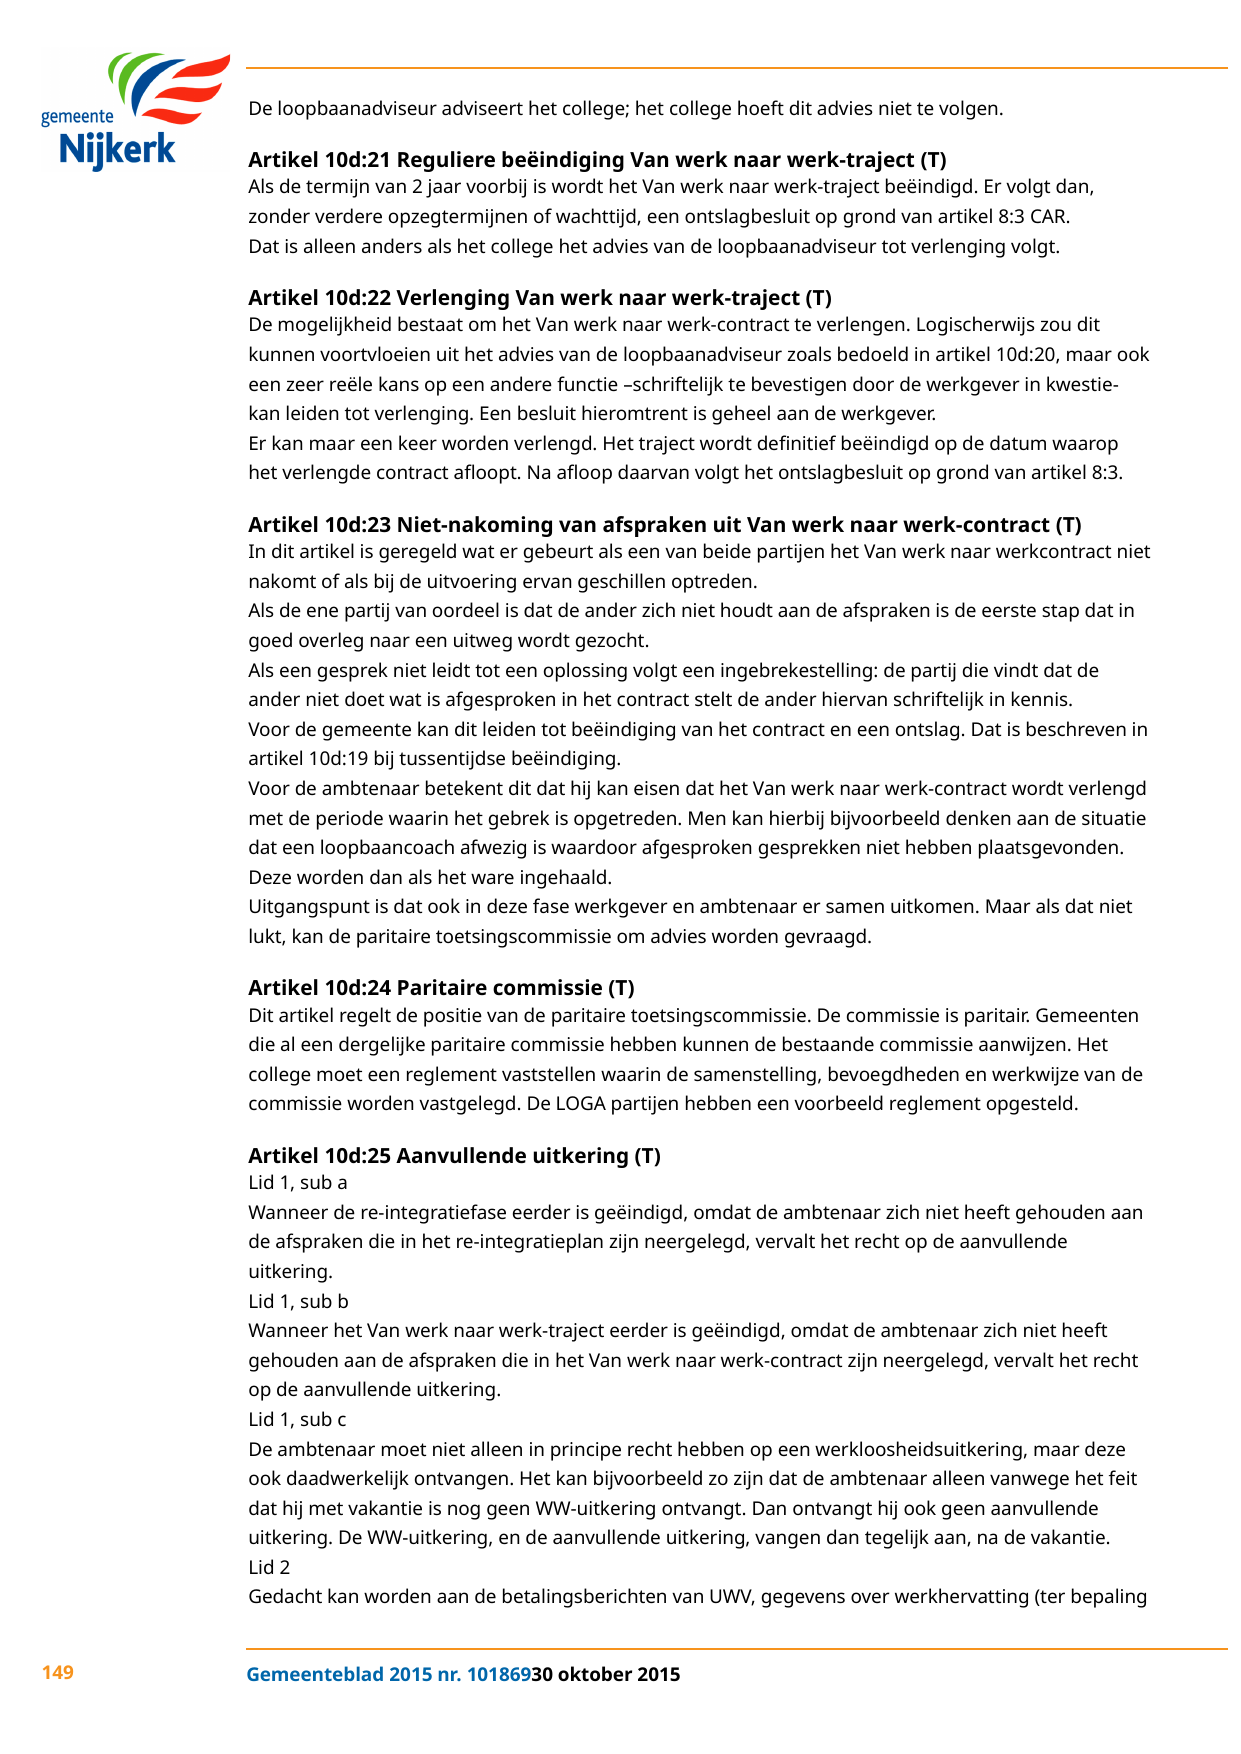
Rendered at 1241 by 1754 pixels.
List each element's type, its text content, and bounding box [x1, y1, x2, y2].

text Als de ene partij van oordeel is dat de ander zich niet houdt aan de afspraken is de eerste stap dat in goed overleg naar een uitweg wordt gezocht. [248, 598, 1152, 653]
text Artikel 10d:21 Reguliere beëindiging Van werk naar werk-traject (T) [248, 145, 1152, 174]
text Artikel 10d:25 Aanvullende uitkering (T) [248, 1141, 1152, 1169]
text Dat is alleen anders als het college het advies van de loopbaanadviseur tot verlenging volgt. [248, 233, 1152, 258]
text Dit artikel regelt de positie van de paritaire toetsingscommissie. De commissie is paritair. Gemeenten die al een dergelijke paritaire commissie hebben kunnen de bestaande commissie aanwijzen. Het college moet een reglement vaststellen waarin de samenstelling, bevoegdheden en werkwijze van de commissie worden vastgelegd. De LOGA partijen hebben een voorbeeld reglement opgesteld. [248, 1002, 1152, 1116]
text Als een gesprek niet leidt tot een oplossing volgt een ingebrekestelling: de partij die vindt dat de ander niet doet wat is afgesproken in het contract stelt de ander hiervan schriftelijk in kennis. [248, 657, 1152, 712]
text De ambtenaar moet niet alleen in principe recht hebben op een werkloosheidsuitkering, maar deze ook daadwerkelijk ontvangen. Het kan bijvoorbeeld zo zijn dat de ambtenaar alleen vanwege het feit dat hij met vakantie is nog geen WW-uitkering ontvangt. Dan ontvangt hij ook geen aanvullende uitkering. De WW-uitkering, en de aanvullende uitkering, vangen dan tegelijk aan, na de vakantie. [248, 1436, 1152, 1550]
text Als de termijn van 2 jaar voorbij is wordt het Van werk naar werk-traject beëindigd. Er volgt dan, zonder verdere opzegtermijnen of wachttijd, een ontslagbesluit op grond van artikel 8:3 CAR. [248, 174, 1152, 229]
text Lid 1, sub b [248, 1288, 1152, 1313]
text Wanneer het Van werk naar werk-traject eerder is geëindigd, omdat de ambtenaar zich niet heeft gehouden aan de afspraken die in het Van werk naar werk-contract zijn neergelegd, vervalt het recht op de aanvullende uitkering. [248, 1317, 1152, 1402]
text Lid 1, sub c [248, 1406, 1152, 1432]
text Lid 1, sub a [248, 1169, 1152, 1195]
text Gedacht kan worden aan de betalingsberichten van UWV, gegevens over werkhervatting (ter bepaling [248, 1584, 1152, 1609]
text Voor de gemeente kan dit leiden tot beëindiging van het contract en een ontslag. Dat is beschreven in artikel 10d:19 bij tussentijdse beëindiging. [248, 716, 1152, 771]
text De mogelijkheid bestaat om het Van werk naar werk-contract te verlengen. Logischerwijs zou dit kunnen voortvloeien uit het advies van de loopbaanadviseur zoals bedoeld in artikel 10d:20, maar ook een zeer reële kans op een andere functie –schriftelijk te bevestigen door de werkgever in kwestie- kan leiden tot verlenging. Een besluit hieromtrent is geheel aan de werkgever. [248, 312, 1152, 426]
text Lid 2 [248, 1554, 1152, 1580]
text De loopbaanadviseur adviseert het college; het college hoeft dit advies niet te volgen. [248, 95, 1152, 121]
picture [41, 47, 231, 172]
text Er kan maar een keer worden verlengd. Het traject wordt definitief beëindigd op de datum waarop het verlengde contract afloopt. Na afloop daarvan volgt het ontslagbesluit op grond van artikel 8:3. [248, 430, 1152, 485]
text Artikel 10d:23 Niet-nakoming van afspraken uit Van werk naar werk-contract (T) [248, 510, 1152, 538]
text In dit artikel is geregeld wat er gebeurt als een van beide partijen het Van werk naar werkcontract niet nakomt of als bij de uitvoering ervan geschillen optreden. [248, 538, 1152, 594]
text Voor de ambtenaar betekent dit dat hij kan eisen dat het Van werk naar werk-contract wordt verlengd met de periode waarin het gebrek is opgetreden. Men kan hierbij bijvoorbeeld denken aan de situatie dat een loopbaancoach afwezig is waardoor afgesproken gesprekken niet hebben plaatsgevonden. Deze worden dan als het ware ingehaald. [248, 775, 1152, 889]
text Artikel 10d:22 Verlenging Van werk naar werk-traject (T) [248, 283, 1152, 312]
text Wanneer de re-integratiefase eerder is geëindigd, omdat de ambtenaar zich niet heeft gehouden aan de afspraken die in het re-integratieplan zijn neergelegd, vervalt het recht op de aanvullende uitkering. [248, 1199, 1152, 1284]
text Uitgangspunt is dat ook in deze fase werkgever en ambtenaar er samen uitkomen. Maar als dat niet lukt, kan de paritaire toetsingscommissie om advies worden gevraagd. [248, 893, 1152, 949]
text Artikel 10d:24 Paritaire commissie (T) [248, 973, 1152, 1002]
